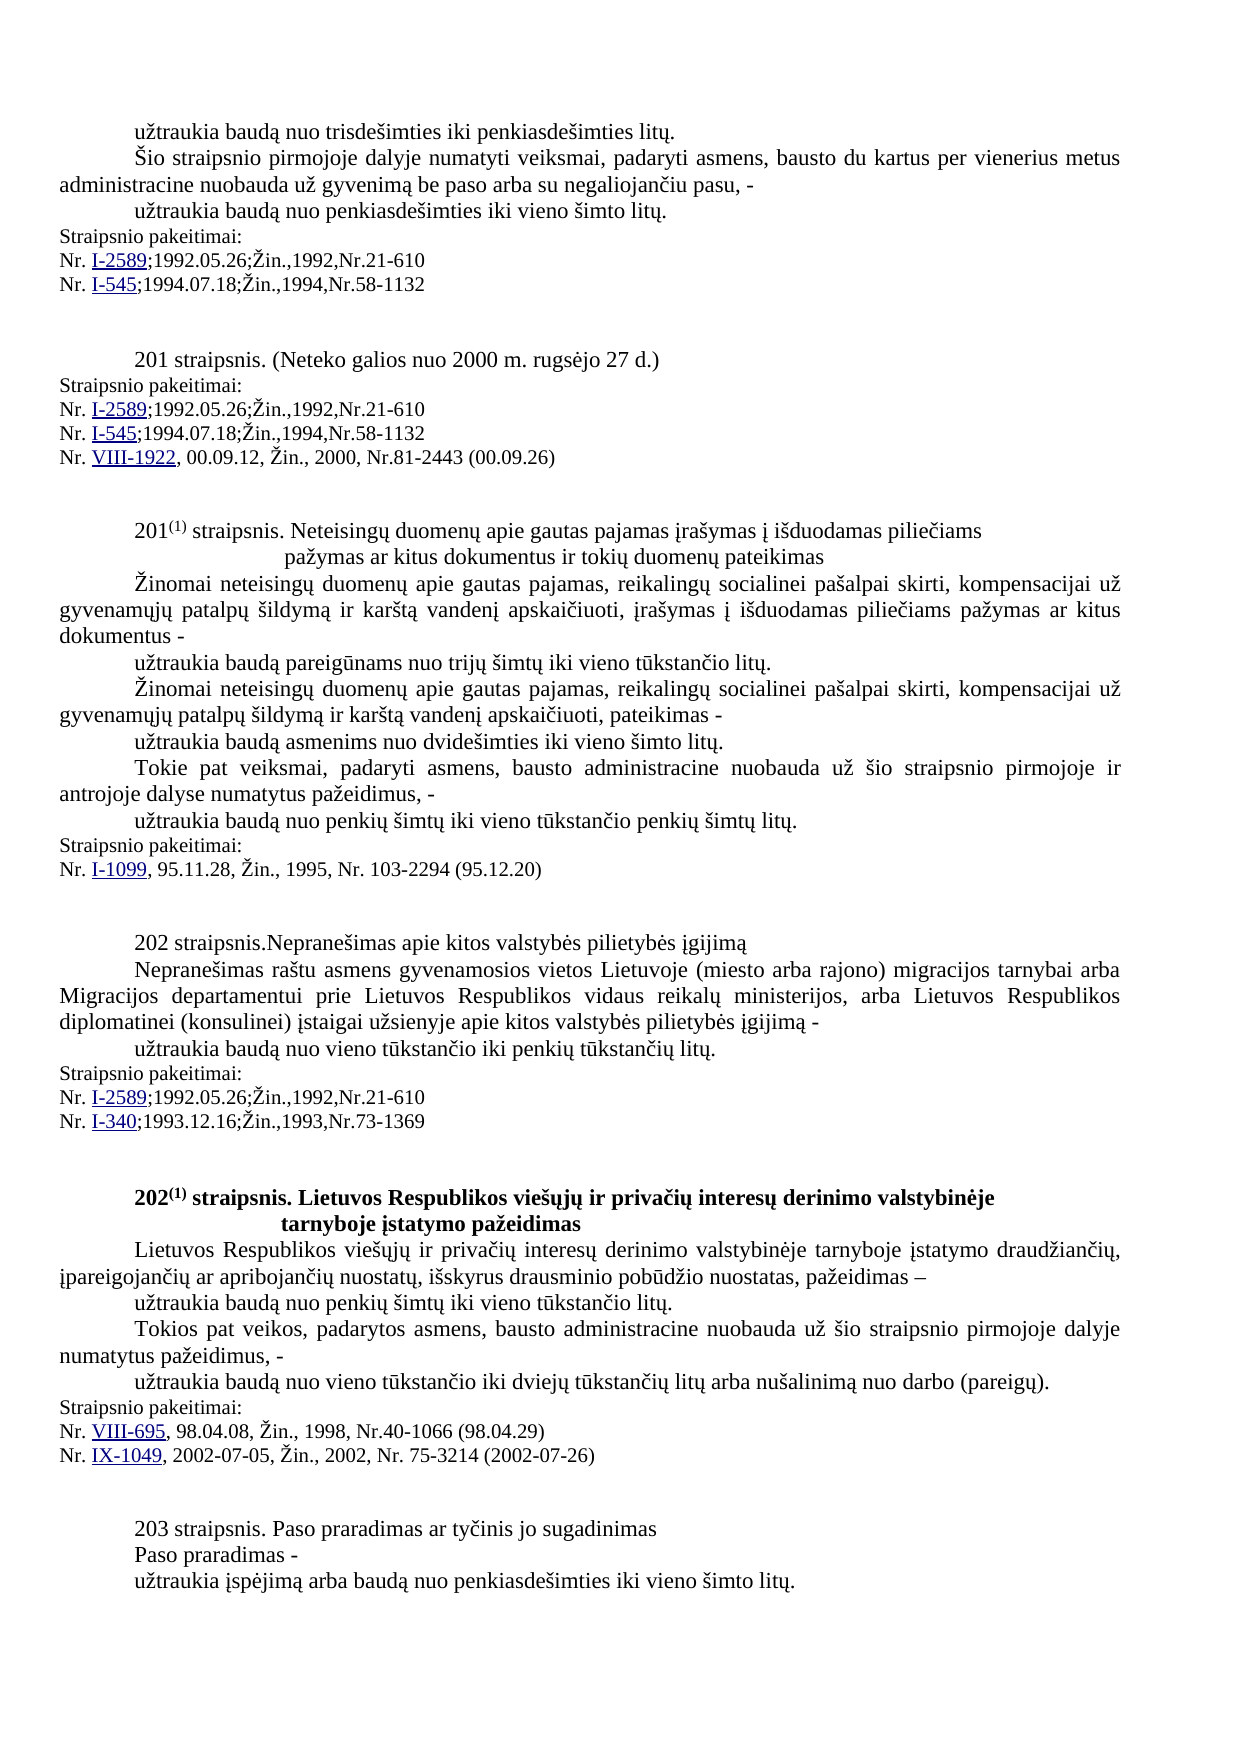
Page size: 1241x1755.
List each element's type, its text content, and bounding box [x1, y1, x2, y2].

text Nr. VIII-1922, 00.09.12, Žin., 2000, Nr.81-2443 (00.09.26) [59, 445, 1122, 469]
text Straipsnio pakeitimai: [59, 833, 1122, 857]
text Nr. I-2589;1992.05.26;Žin.,1992,Nr.21-610 [59, 397, 1122, 421]
text užtraukia baudą nuo vieno tūkstančio iki dviejų tūkstančių litų arba nušalinimą nuo darbo (pareigų). [59, 1368, 1122, 1394]
text Nr. VIII-695, 98.04.08, Žin., 1998, Nr.40-1066 (98.04.29) [59, 1419, 1122, 1443]
text 201(1) straipsnis. Neteisingų duomenų apie gautas pajamas įrašymas į išduodamas piliečiams [59, 517, 1122, 543]
text Straipsnio pakeitimai: [59, 223, 1122, 248]
text Nr. I-340;1993.12.16;Žin.,1993,Nr.73-1369 [59, 1109, 1122, 1133]
text užtraukia baudą asmenims nuo dvidešimties iki vieno šimto litų. [59, 728, 1122, 754]
text užtraukia baudą nuo penkių šimtų iki vieno tūkstančio penkių šimtų litų. [59, 807, 1122, 833]
text 203 straipsnis. Paso praradimas ar tyčinis jo sugadinimas [59, 1515, 1122, 1541]
text Šio straipsnio pirmojoje dalyje numatyti veiksmai, padaryti asmens, bausto du kartus per vienerius metus administracine nuobauda už gyvenimą be paso arba su negaliojančiu pasu, - [59, 144, 1122, 197]
text Lietuvos Respublikos viešųjų ir privačių interesų derinimo valstybinėje tarnyboje įstatymo draudžiančių, įpareigojančių ar apribojančių nuostatų, išskyrus drausminio pobūdžio nuostatas, pažeidimas – [59, 1236, 1122, 1289]
text užtraukia įspėjimą arba baudą nuo penkiasdešimties iki vieno šimto litų. [59, 1568, 1122, 1594]
text Tokie pat veiksmai, padaryti asmens, bausto administracine nuobauda už šio straipsnio pirmojoje ir antrojoje dalyse numatytus pažeidimus, - [59, 754, 1122, 807]
text tarnyboje įstatymo pažeidimas [281, 1210, 1122, 1236]
text 202 straipsnis.Nepranešimas apie kitos valstybės pilietybės įgijimą [59, 929, 1122, 956]
text užtraukia baudą nuo penkių šimtų iki vieno tūkstančio litų. [59, 1289, 1122, 1316]
text Nr. IX-1049, 2002-07-05, Žin., 2002, Nr. 75-3214 (2002-07-26) [59, 1443, 1122, 1467]
text užtraukia baudą pareigūnams nuo trijų šimtų iki vieno tūkstančio litų. [59, 649, 1122, 675]
text užtraukia baudą nuo vieno tūkstančio iki penkių tūkstančių litų. [59, 1035, 1122, 1061]
text Nr. I-1099, 95.11.28, Žin., 1995, Nr. 103-2294 (95.12.20) [59, 857, 1122, 881]
text Nepranešimas raštu asmens gyvenamosios vietos Lietuvoje (miesto arba rajono) migracijos tarnybai arba Migracijos departamentui prie Lietuvos Respublikos vidaus reikalų ministerijos, arba Lietuvos Respublikos diplomatinei (konsulinei) įstaigai užsienyje apie kitos valstybės pilietybės įgijimą - [59, 956, 1122, 1035]
text pažymas ar kitus dokumentus ir tokių duomenų pateikimas [209, 543, 1122, 569]
text Straipsnio pakeitimai: [59, 1061, 1122, 1085]
text 201 straipsnis. (Neteko galios nuo 2000 m. rugsėjo 27 d.) [59, 346, 1122, 372]
text Žinomai neteisingų duomenų apie gautas pajamas, reikalingų socialinei pašalpai skirti, kompensacijai už gyvenamųjų patalpų šildymą ir karštą vandenį apskaičiuoti, įrašymas į išduodamas piliečiams pažymas ar kitus dokumentus - [59, 569, 1122, 649]
text Tokios pat veikos, padarytos asmens, bausto administracine nuobauda už šio straipsnio pirmojoje dalyje numatytus pažeidimus, - [59, 1316, 1122, 1368]
text Straipsnio pakeitimai: [59, 1394, 1122, 1419]
text Nr. I-545;1994.07.18;Žin.,1994,Nr.58-1132 [59, 421, 1122, 445]
text užtraukia baudą nuo penkiasdešimties iki vieno šimto litų. [59, 197, 1122, 223]
text Paso praradimas - [59, 1541, 1122, 1568]
text Nr. I-2589;1992.05.26;Žin.,1992,Nr.21-610 [59, 248, 1122, 272]
text Nr. I-545;1994.07.18;Žin.,1994,Nr.58-1132 [59, 272, 1122, 296]
text Straipsnio pakeitimai: [59, 372, 1122, 397]
text 202(1) straipsnis. Lietuvos Respublikos viešųjų ir privačių interesų derinimo valstybinėje [134, 1184, 1122, 1210]
text Nr. I-2589;1992.05.26;Žin.,1992,Nr.21-610 [59, 1085, 1122, 1109]
text Žinomai neteisingų duomenų apie gautas pajamas, reikalingų socialinei pašalpai skirti, kompensacijai už gyvenamųjų patalpų šildymą ir karštą vandenį apskaičiuoti, pateikimas - [59, 675, 1122, 728]
text užtraukia baudą nuo trisdešimties iki penkiasdešimties litų. [59, 118, 1122, 144]
